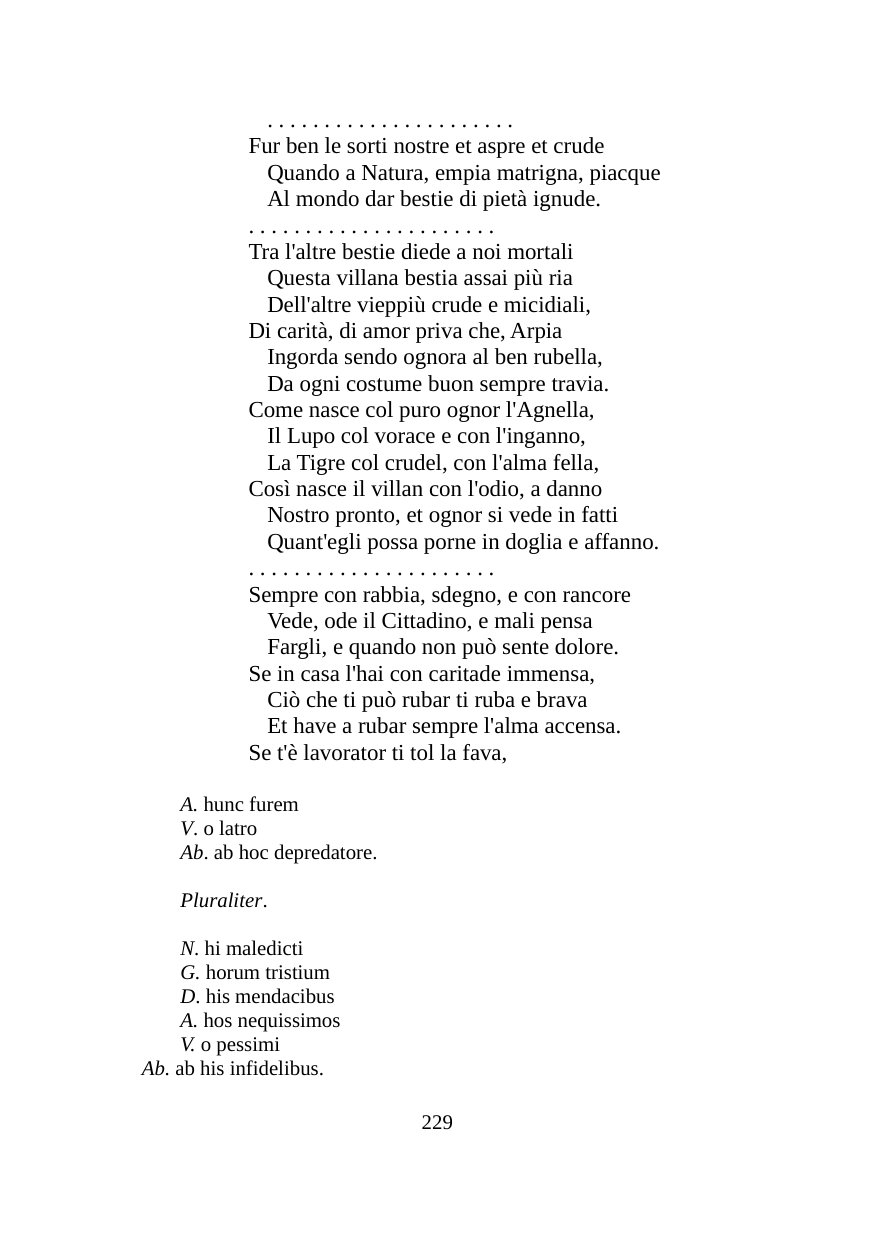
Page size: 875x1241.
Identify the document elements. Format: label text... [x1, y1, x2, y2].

text V. o pessimi [106, 1032, 768, 1056]
text N. hi maledicti [106, 936, 768, 960]
text Ciò che ti può rubar ti ruba e brava [237, 686, 768, 712]
text Sempre con rabbia, sdegno, e con rancore [219, 581, 768, 607]
text . . . . . . . . . . . . . . . . . . . . . . [219, 212, 768, 238]
text Tra l'altre bestie diede a noi mortali [219, 238, 768, 264]
text Da ogni costume buon sempre travia. [237, 370, 768, 396]
text Se t'è lavorator ti tol la fava, [219, 739, 768, 765]
text La Tigre col crudel, con l'alma fella, [237, 449, 768, 475]
text Fur ben le sorti nostre et aspre et crude [219, 133, 768, 159]
text Quant'egli possa porne in doglia e affanno. [237, 528, 768, 554]
text V. o latro [106, 816, 768, 840]
text G. horum tristium [106, 960, 768, 984]
text Come nasce col puro ognor l'Agnella, [219, 396, 768, 422]
text Questa villana bestia assai più ria [237, 264, 768, 291]
text Il Lupo col vorace e con l'inganno, [237, 422, 768, 449]
text Se in casa l'hai con caritade immensa, [219, 660, 768, 686]
text Ab. ab hoc depredatore. [106, 840, 768, 864]
text Pluraliter. [106, 888, 768, 912]
text Di carità, di amor priva che, Arpia [219, 317, 768, 343]
text . . . . . . . . . . . . . . . . . . . . . . [219, 554, 768, 581]
text Ingorda sendo ognora al ben rubella, [237, 343, 768, 370]
text . . . . . . . . . . . . . . . . . . . . . . [237, 106, 768, 133]
text A. hunc furem [106, 792, 768, 816]
text D. his mendacibus [106, 984, 768, 1008]
text A. hos nequissimos [106, 1008, 768, 1032]
text Fargli, e quando non può sente dolore. [237, 633, 768, 660]
text Quando a Natura, empia matrigna, piacque [237, 159, 768, 185]
text Nostro pronto, et ognor si vede in fatti [237, 502, 768, 528]
text Così nasce il villan con l'odio, a danno [219, 475, 768, 502]
text Dell'altre vieppiù crude e micidiali, [237, 291, 768, 317]
text Vede, ode il Cittadino, e mali pensa [237, 607, 768, 633]
text Al mondo dar bestie di pietà ignude. [237, 185, 768, 212]
text Ab. ab his infidelibus. [106, 1056, 768, 1080]
text Et have a rubar sempre l'alma accensa. [237, 712, 768, 739]
